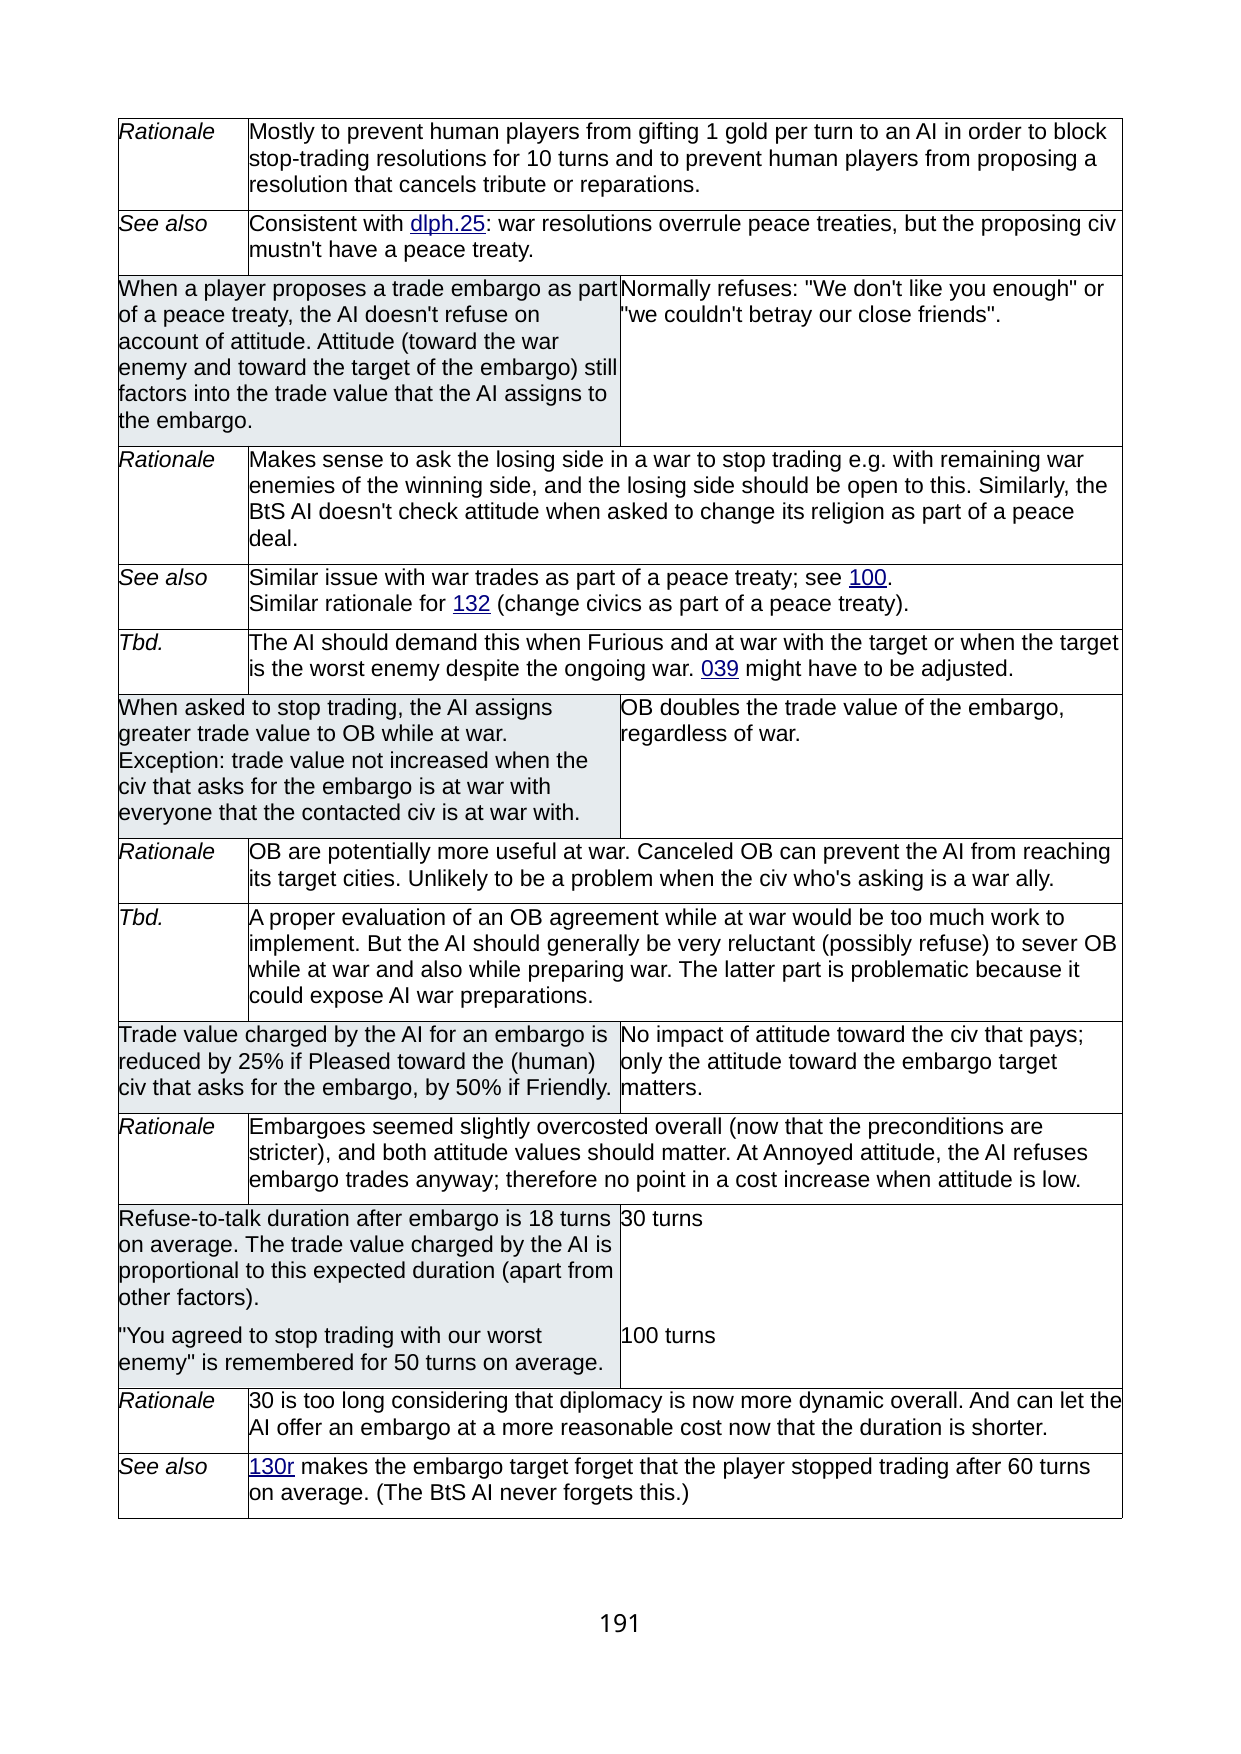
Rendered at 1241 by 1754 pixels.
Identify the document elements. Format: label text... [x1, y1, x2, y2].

table_cell Rationale [119, 839, 248, 903]
table_cell See also [119, 1454, 248, 1518]
table_cell Rationale [119, 447, 248, 563]
table_cell 130r makes the embargo target forget that the player stopped trading after 60 turns on average. (The BtS AI never forgets this.) [249, 1454, 1122, 1518]
table_cell OB are potentially more useful at war. Canceled OB can prevent the AI from reaching its target cities. Unlikely to be a problem when the civ who's asking is a war ally. [249, 839, 1122, 903]
table_cell Makes sense to ask the losing side in a war to stop trading e.g. with remaining war enemies of the winning side, and the losing side should be open to this. Similarly, the BtS AI doesn't check attitude when asked to change its religion as part of a peace deal. [249, 447, 1122, 563]
table_cell A proper evaluation of an OB agreement while at war would be too much work to implement. But the AI should generally be very reluctant (possibly refuse) to sever OB while at war and also while preparing war. The latter part is problematic because it could expose AI war preparations. [249, 904, 1122, 1021]
table_cell The AI should demand this when Furious and at war with the target or when the target is the worst enemy despite the ongoing war. 039 might have to be adjusted. [249, 630, 1122, 694]
table_cell Normally refuses: "We don't like you enough" or "we couldn't betray our close friends". [621, 276, 1122, 446]
table_cell See also [119, 211, 248, 275]
table_cell Rationale [119, 1114, 248, 1204]
table_cell Mostly to prevent human players from gifting 1 gold per turn to an AI in order to block stop-trading resolutions for 10 turns and to prevent human players from proposing a resolution that cancels tribute or reparations. [249, 119, 1122, 210]
table_cell When asked to stop trading, the AI assigns greater trade value to OB while at war. Exception: trade value not increased when the civ that asks for the embargo is at war with everyone that the contacted civ is at war with. [119, 695, 620, 838]
table_cell 30 is too long considering that diplomacy is now more dynamic overall. And can let the AI offer an embargo at a more reasonable cost now that the duration is shorter. [249, 1389, 1122, 1453]
table_cell When a player proposes a trade embargo as part of a peace treaty, the AI doesn't refuse on account of attitude. Attitude (toward the war enemy and toward the target of the embargo) still factors into the trade value that the AI assigns to the embargo. [119, 276, 620, 446]
table_cell Tbd. [119, 904, 248, 1021]
table_cell Rationale [119, 119, 248, 210]
table_cell See also [119, 565, 248, 629]
table_cell Trade value charged by the AI for an embargo is reduced by 25% if Pleased toward the (human) civ that asks for the embargo, by 50% if Friendly. [119, 1022, 620, 1113]
table_cell No impact of attitude toward the civ that pays; only the attitude toward the embargo target matters. [621, 1022, 1122, 1113]
table_cell Tbd. [119, 630, 248, 694]
table_cell Consistent with dlph.25: war resolutions overrule peace treaties, but the proposing civ mustn't have a peace treaty. [249, 211, 1122, 275]
table_cell 30 turns 100 turns [621, 1205, 1122, 1387]
table_cell Similar issue with war trades as part of a peace treaty; see 100. Similar rationale for 132 (change civics as part of a peace treaty). [249, 565, 1122, 629]
table_cell Embargoes seemed slightly overcosted overall (now that the preconditions are stricter), and both attitude values should matter. At Annoyed attitude, the AI refuses embargo trades anyway; therefore no point in a cost increase when attitude is low. [249, 1114, 1122, 1204]
table_cell Refuse-to-talk duration after embargo is 18 turns on average. The trade value charged by the AI is proportional to this expected duration (apart from other factors). "You agreed to stop trading with our worst enemy" is remembered for 50 turns on average. [119, 1205, 620, 1387]
table_cell OB doubles the trade value of the embargo, regardless of war. [621, 695, 1122, 838]
table_cell Rationale [119, 1389, 248, 1453]
